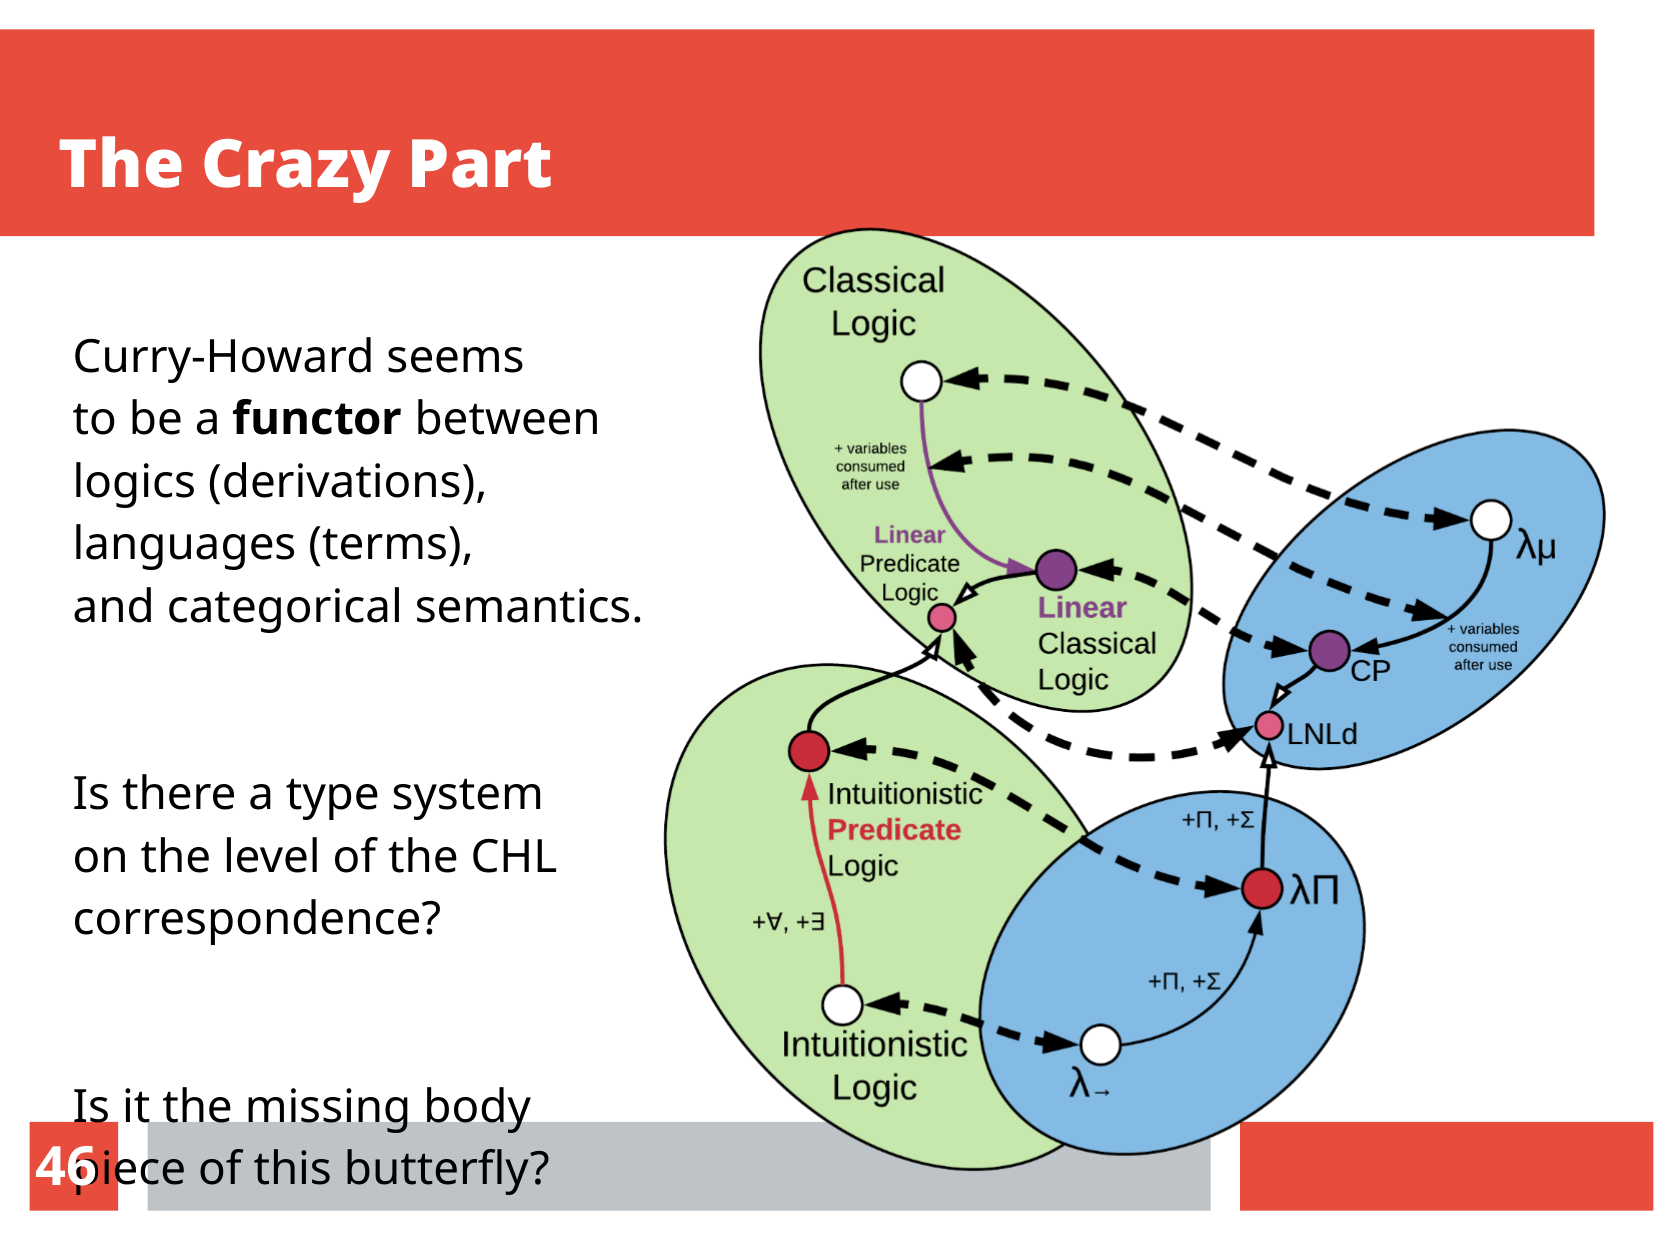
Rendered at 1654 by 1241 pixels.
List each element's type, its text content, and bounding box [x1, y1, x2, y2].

text_box 46 [20, 1119, 254, 1210]
picture [504, 86, 1654, 1241]
title The Crazy Part [59, 58, 1595, 207]
text_box Curry-Howard seems to be a functor between logics (derivations), languages (terms), and categorical semantics. Is there a type system on the level of the CHL correspondence? Is it the missing body piece of this butterfly? [57, 315, 504, 1241]
